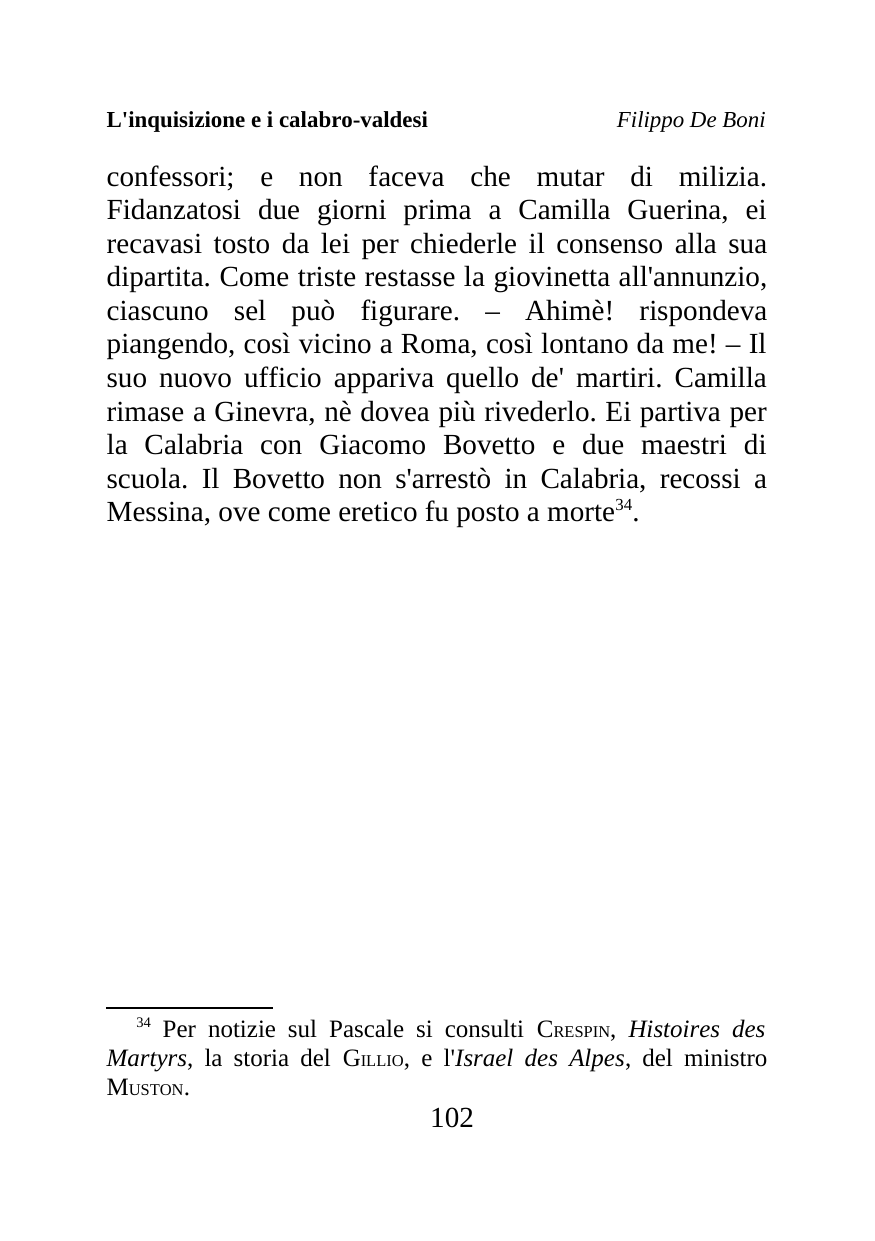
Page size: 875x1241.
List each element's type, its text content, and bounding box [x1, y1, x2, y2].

text confessori; e non faceva che mutar di milizia. Fidanzatosi due giorni prima a Camilla Guerina, ei recavasi tosto da lei per chiederle il consenso alla sua dipartita. Come triste restasse la giovinetta all'annunzio, ciascuno sel può figurare. – Ahimè! rispondeva piangendo, così vicino a Roma, così lontano da me! – Il suo nuovo ufficio appariva quello de' martiri. Camilla rimase a Ginevra, nè dovea più rivederlo. Ei partiva per la Calabria con Giacomo Bovetto e due maestri di scuola. Il Bovetto non s'arrestò in Calabria, recossi a Messina, ove come eretico fu posto a morte. [106, 159, 768, 528]
text Per notizie sul Pascale si consulti Crespin, Histoires des Martyrs, la storia del Gillio, e l'Israel des Alpes, del ministro Muston. [106, 1014, 768, 1100]
